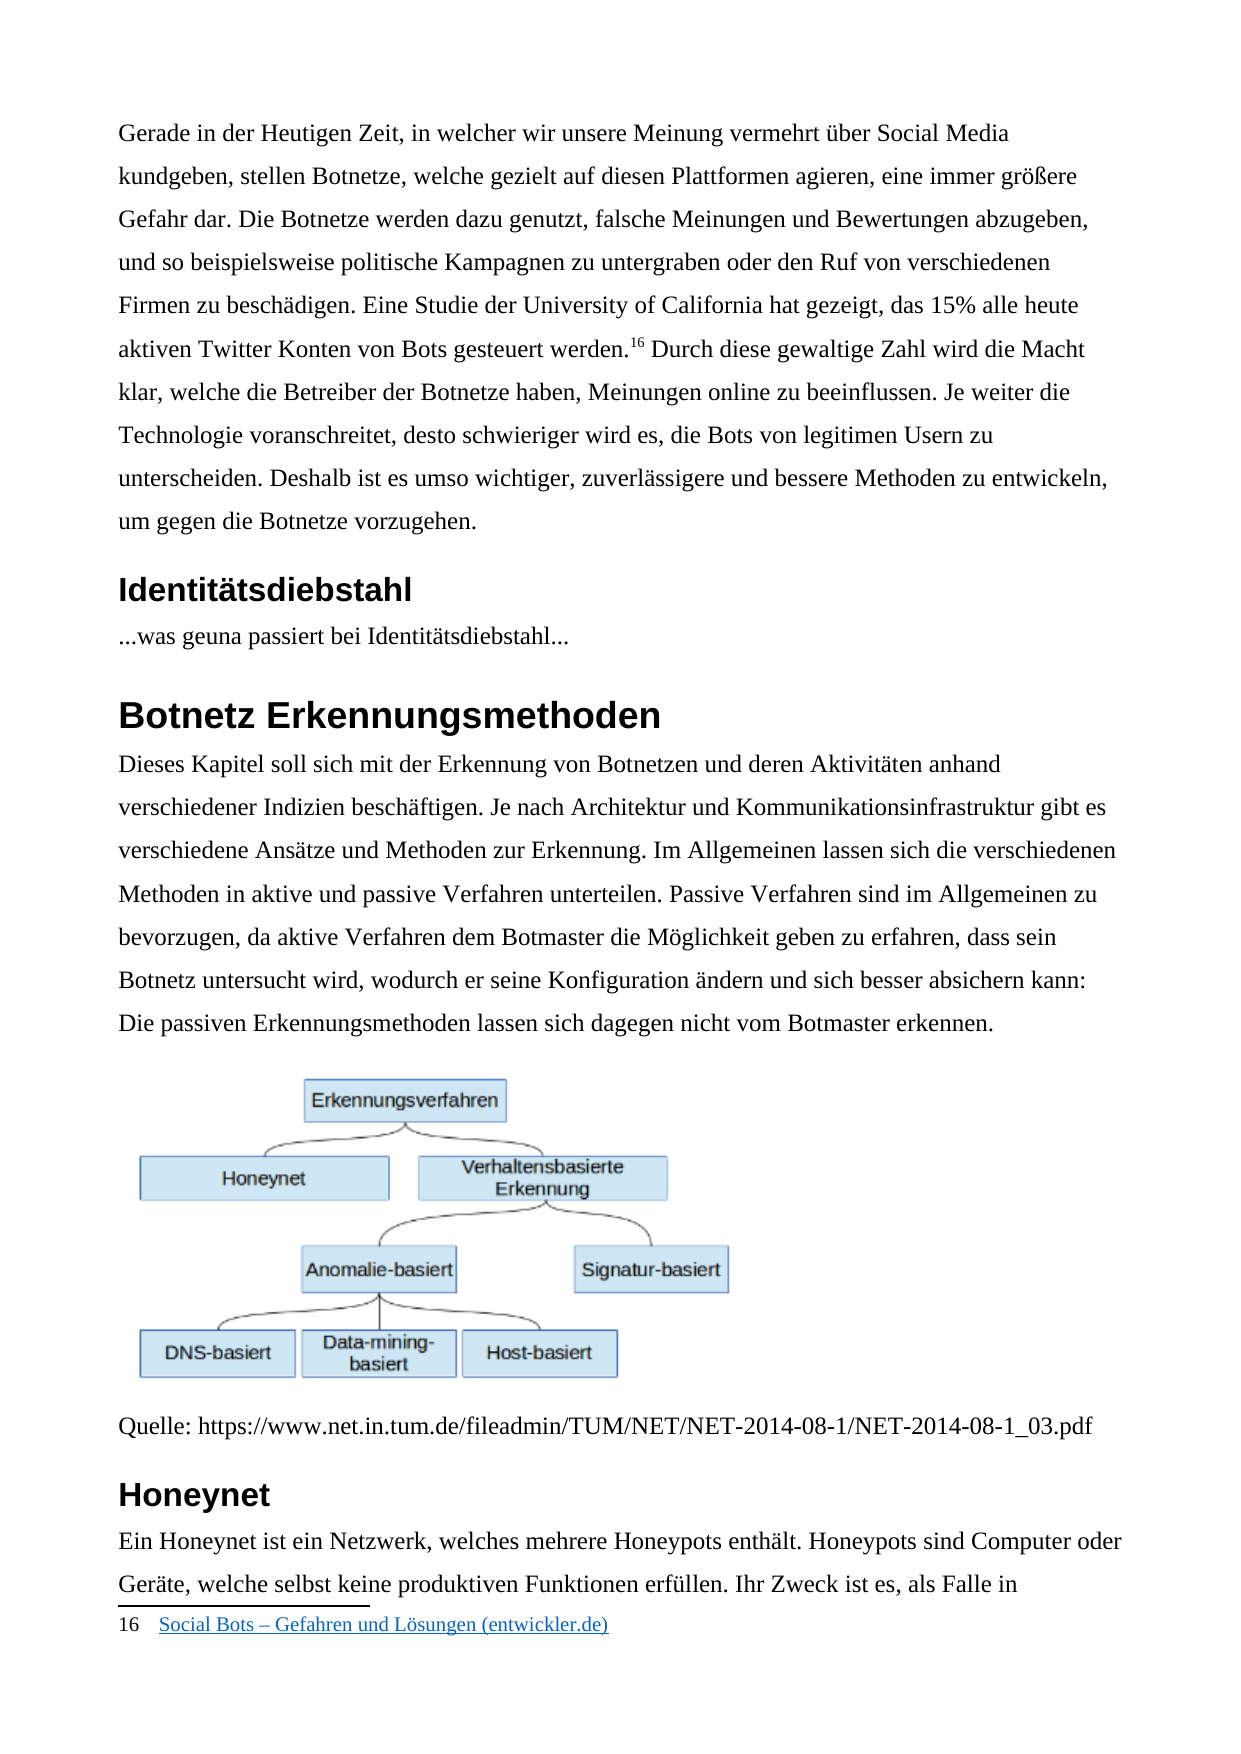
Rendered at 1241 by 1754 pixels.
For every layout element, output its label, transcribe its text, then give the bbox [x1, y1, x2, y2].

picture [118, 1051, 745, 1397]
subtitle Honeynet [118, 1475, 1122, 1513]
text Quelle: https://www.net.in.tum.de/fileadmin/TUM/NET/NET-2014-08-1/NET-2014-08-1_03.pdf [118, 1397, 1122, 1440]
subtitle Botnetz Erkennungsmethoden [118, 694, 1122, 737]
text Social Bots – Gefahren und Lösungen (entwickler.de) [118, 1612, 1122, 1636]
subtitle Identitätsdiebstahl [118, 570, 1122, 609]
text Dieses Kapitel soll sich mit der Erkennung von Botnetzen und deren Aktivitäten anhand verschiedener Indizien beschäftigen. Je nach Architektur und Kommunikationsinfrastruktur gibt es verschiedene Ansätze und Methoden zur Erkennung. Im Allgemeinen lassen sich die verschiedenen Methoden in aktive und passive Verfahren unterteilen. Passive Verfahren sind im Allgemeinen zu bevorzugen, da aktive Verfahren dem Botmaster die Möglichkeit geben zu erfahren, dass sein Botnetz untersucht wird, wodurch er seine Konfiguration ändern und sich besser absichern kann: Die passiven Erkennungsmethoden lassen sich dagegen nicht vom Botmaster erkennen. [118, 749, 1122, 1037]
text Ein Honeynet ist ein Netzwerk, welches mehrere Honeypots enthält. Honeypots sind Computer oder Geräte, welche selbst keine produktiven Funktionen erfüllen. Ihr Zweck ist es, als Falle in [118, 1526, 1122, 1598]
text Gerade in der Heutigen Zeit, in welcher wir unsere Meinung vermehrt über Social Media kundgeben, stellen Botnetze, welche gezielt auf diesen Plattformen agieren, eine immer größere Gefahr dar. Die Botnetze werden dazu genutzt, falsche Meinungen und Bewertungen abzugeben, und so beispielsweise politische Kampagnen zu untergraben oder den Ruf von verschiedenen Firmen zu beschädigen. Eine Studie der University of California hat gezeigt, das 15% alle heute aktiven Twitter Konten von Bots gesteuert werden. Durch diese gewaltige Zahl wird die Macht klar, welche die Betreiber der Botnetze haben, Meinungen online zu beeinflussen. Je weiter die Technologie voranschreitet, desto schwieriger wird es, die Bots von legitimen Usern zu unterscheiden. Deshalb ist es umso wichtiger, zuverlässigere und bessere Methoden zu entwickeln, um gegen die Botnetze vorzugehen. [118, 118, 1122, 535]
text ...was geuna passiert bei Identitätsdiebstahl... [118, 621, 1122, 650]
